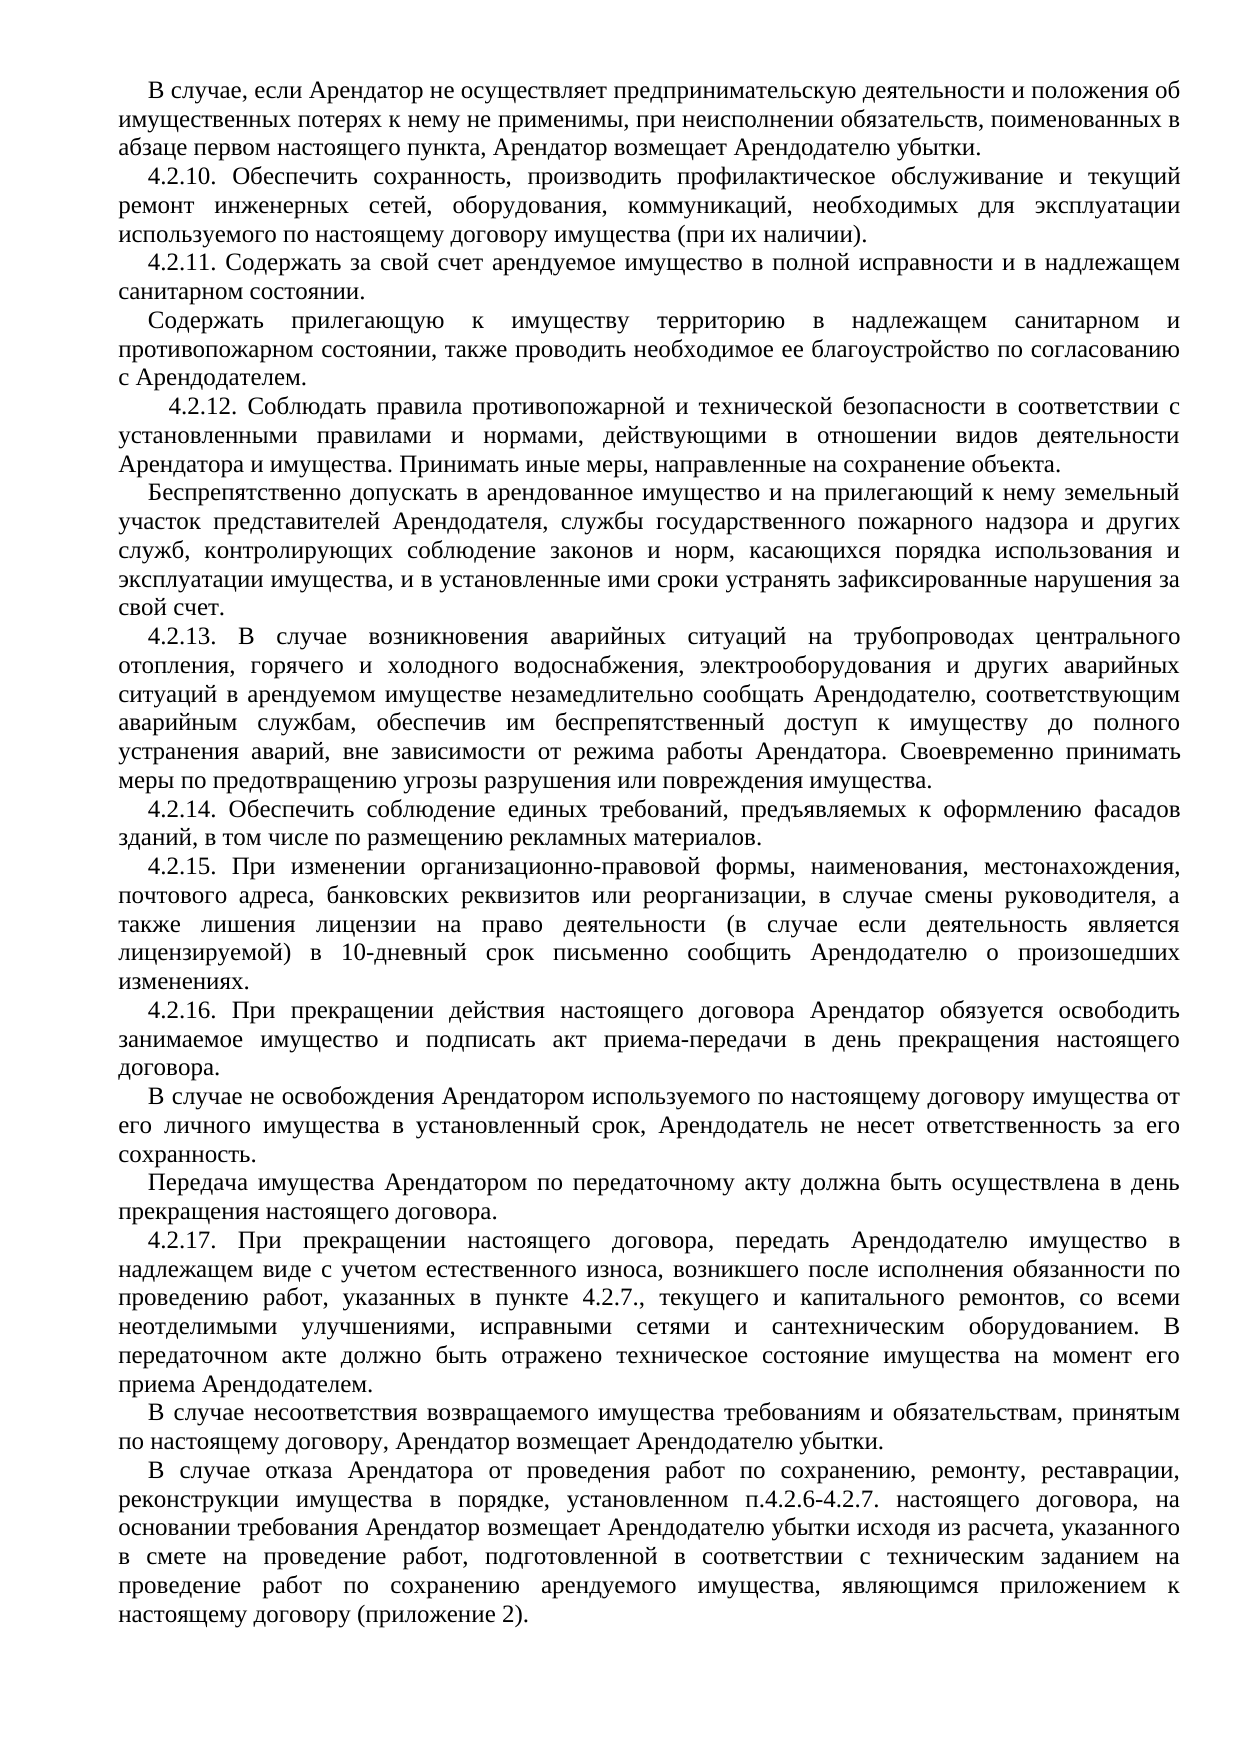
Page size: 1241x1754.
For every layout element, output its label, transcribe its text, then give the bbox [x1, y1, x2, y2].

text В случае, если Арендатор не осуществляет предпринимательскую деятельности и положения об имущественных потерях к нему не применимы, при неисполнении обязательств, поименованных в абзаце первом настоящего пункта, Арендатор возмещает Арендодателю убытки. [118, 75, 1181, 161]
text Передача имущества Арендатором по передаточному акту должна быть осуществлена в день прекращения настоящего договора. [118, 1167, 1181, 1225]
text В случае не освобождения Арендатором используемого по настоящему договору имущества от его личного имущества в установленный срок, Арендодатель не несет ответственность за его сохранность. [118, 1081, 1181, 1167]
text В случае отказа Арендатора от проведения работ по сохранению, ремонту, реставрации, реконструкции имущества в порядке, установленном п.4.2.6-4.2.7. настоящего договора, на основании требования Арендатор возмещает Арендодателю убытки исходя из расчета, указанного в смете на проведение работ, подготовленной в соответствии с техническим заданием на проведение работ по сохранению арендуемого имущества, являющимся приложением к настоящему договору (приложение 2). [118, 1455, 1181, 1627]
text В случае несоответствия возвращаемого имущества требованиям и обязательствам, принятым по настоящему договору, Арендатор возмещает Арендодателю убытки. [118, 1397, 1181, 1455]
text 4.2.11. Содержать за свой счет арендуемое имущество в полной исправности и в надлежащем санитарном состоянии. [118, 247, 1181, 305]
text 4.2.15. При изменении организационно-правовой формы, наименования, местонахождения, почтового адреса, банковских реквизитов или реорганизации, в случае смены руководителя, а также лишения лицензии на право деятельности (в случае если деятельность является лицензируемой) в 10-дневный срок письменно сообщить Арендодателю о произошедших изменениях. [118, 851, 1181, 995]
text 4.2.10. Обеспечить сохранность, производить профилактическое обслуживание и текущий ремонт инженерных сетей, оборудования, коммуникаций, необходимых для эксплуатации используемого по настоящему договору имущества (при их наличии). [118, 161, 1181, 247]
text 4.2.14. Обеспечить соблюдение единых требований, предъявляемых к оформлению фасадов зданий, в том числе по размещению рекламных материалов. [118, 794, 1181, 851]
text 4.2.17. При прекращении настоящего договора, передать Арендодателю имущество в надлежащем виде с учетом естественного износа, возникшего после исполнения обязанности по проведению работ, указанных в пункте 4.2.7., текущего и капитального ремонтов, со всеми неотделимыми улучшениями, исправными сетями и сантехническим оборудованием. В передаточном акте должно быть отражено техническое состояние имущества на момент его приема Арендодателем. [118, 1225, 1181, 1397]
text 4.2.12. Соблюдать правила противопожарной и технической безопасности в соответствии с установленными правилами и нормами, действующими в отношении видов деятельности Арендатора и имущества. Принимать иные меры, направленные на сохранение объекта. [118, 391, 1181, 477]
text Содержать прилегающую к имуществу территорию в надлежащем санитарном и противопожарном состоянии, также проводить необходимое ее благоустройство по согласованию с Арендодателем. [118, 305, 1181, 391]
text 4.2.13. В случае возникновения аварийных ситуаций на трубопроводах центрального отопления, горячего и холодного водоснабжения, электрооборудования и других аварийных ситуаций в арендуемом имуществе незамедлительно сообщать Арендодателю, соответствующим аварийным службам, обеспечив им беспрепятственный доступ к имуществу до полного устранения аварий, вне зависимости от режима работы Арендатора. Своевременно принимать меры по предотвращению угрозы разрушения или повреждения имущества. [118, 621, 1181, 794]
text Беспрепятственно допускать в арендованное имущество и на прилегающий к нему земельный участок представителей Арендодателя, службы государственного пожарного надзора и других служб, контролирующих соблюдение законов и норм, касающихся порядка использования и эксплуатации имущества, и в установленные ими сроки устранять зафиксированные нарушения за свой счет. [118, 477, 1181, 621]
text 4.2.16. При прекращении действия настоящего договора Арендатор обязуется освободить занимаемое имущество и подписать акт приема-передачи в день прекращения настоящего договора. [118, 995, 1181, 1081]
